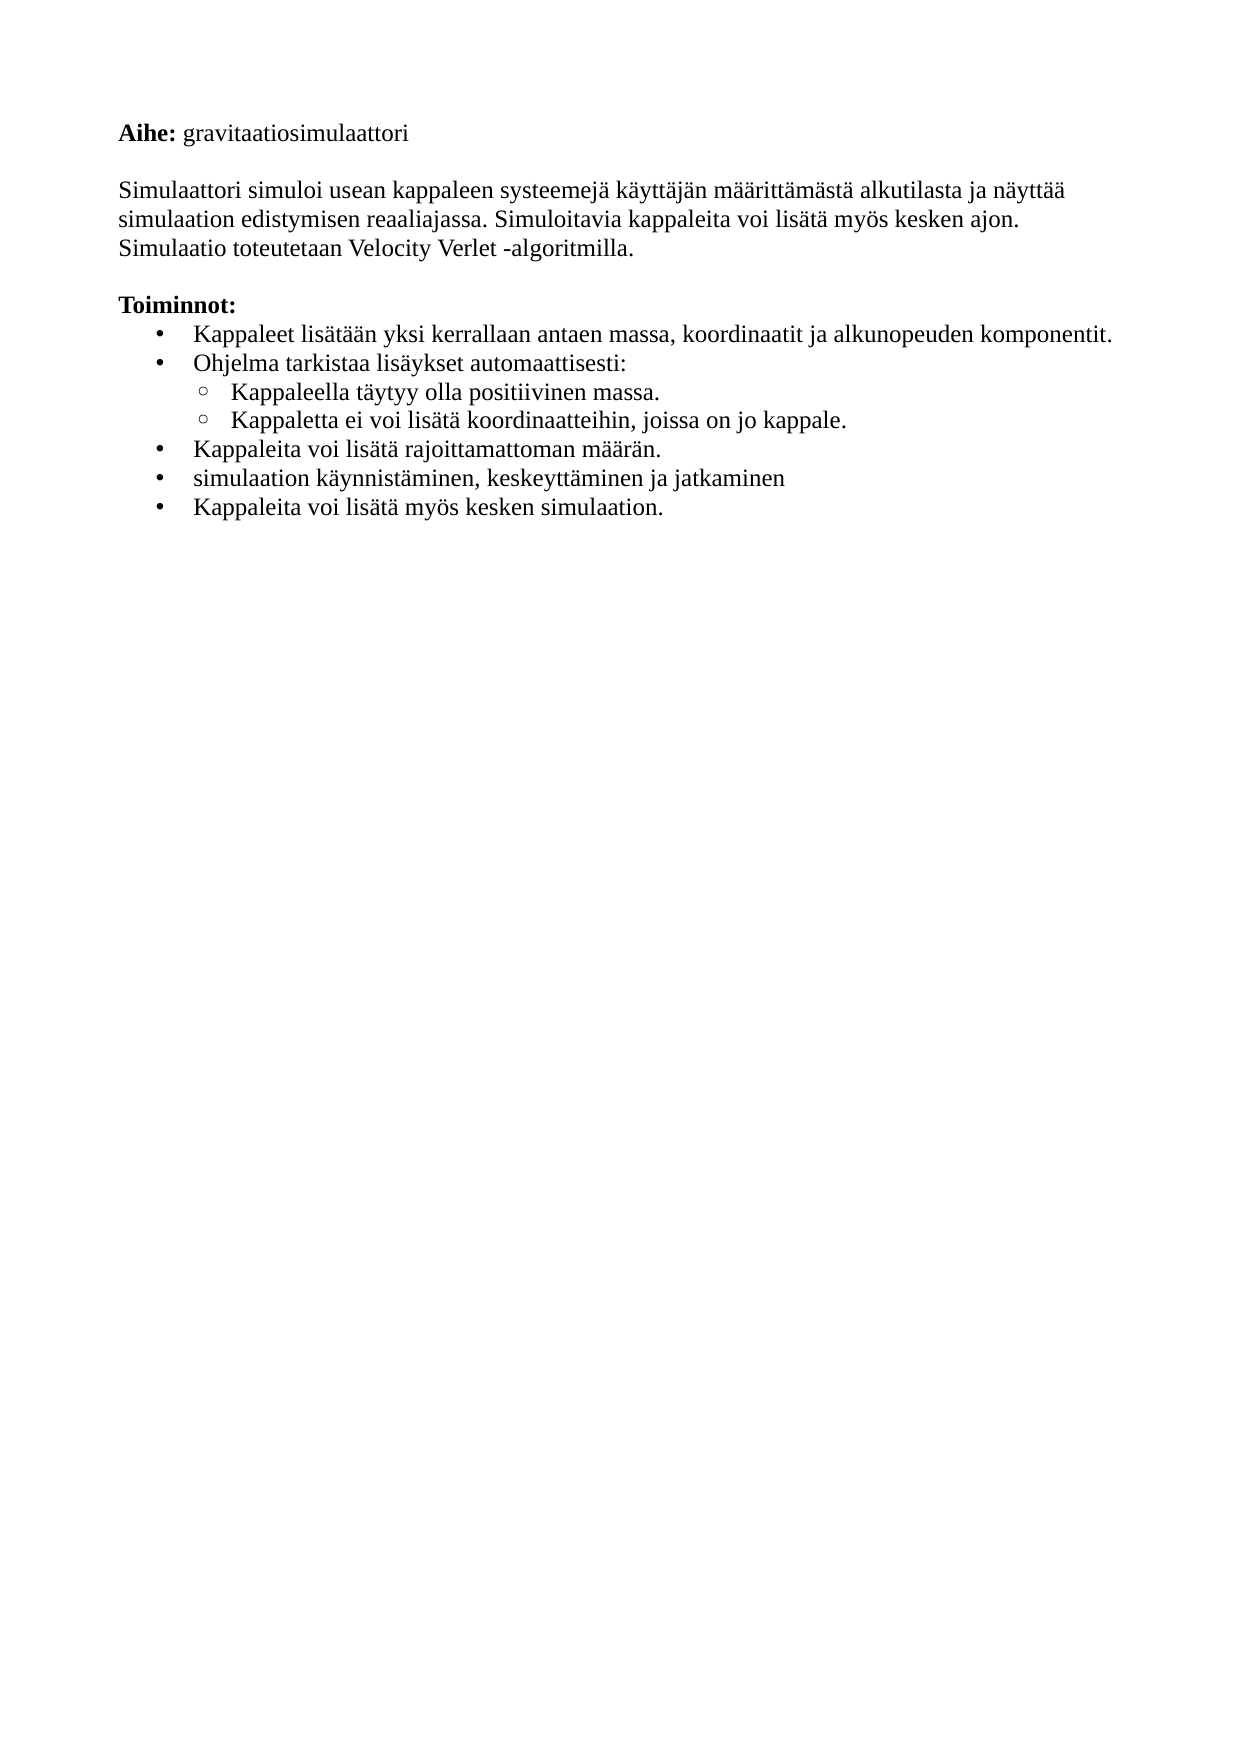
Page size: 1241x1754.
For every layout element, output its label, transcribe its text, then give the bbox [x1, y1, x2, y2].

text Aihe: gravitaatiosimulaattori [118, 118, 1122, 147]
list Kappaletta ei voi lisätä koordinaatteihin, joissa on jo kappale. [193, 406, 1122, 434]
text Toiminnot: [118, 291, 1122, 319]
list simulaation käynnistäminen, keskeyttäminen ja jatkaminen [156, 463, 1122, 492]
list Kappaleella täytyy olla positiivinen massa. [193, 377, 1122, 406]
list Kappaleita voi lisätä rajoittamattoman määrän. [156, 434, 1122, 463]
text Simulaattori simuloi usean kappaleen systeemejä käyttäjän määrittämästä alkutilasta ja näyttää simulaation edistymisen reaaliajassa. Simuloitavia kappaleita voi lisätä myös kesken ajon. Simulaatio toteutetaan Velocity Verlet -algoritmilla. [118, 176, 1122, 262]
list Ohjelma tarkistaa lisäykset automaattisesti: [156, 348, 1122, 377]
list Kappaleita voi lisätä myös kesken simulaation. [156, 492, 1122, 521]
list Kappaleet lisätään yksi kerrallaan antaen massa, koordinaatit ja alkunopeuden komponentit. [156, 319, 1122, 348]
